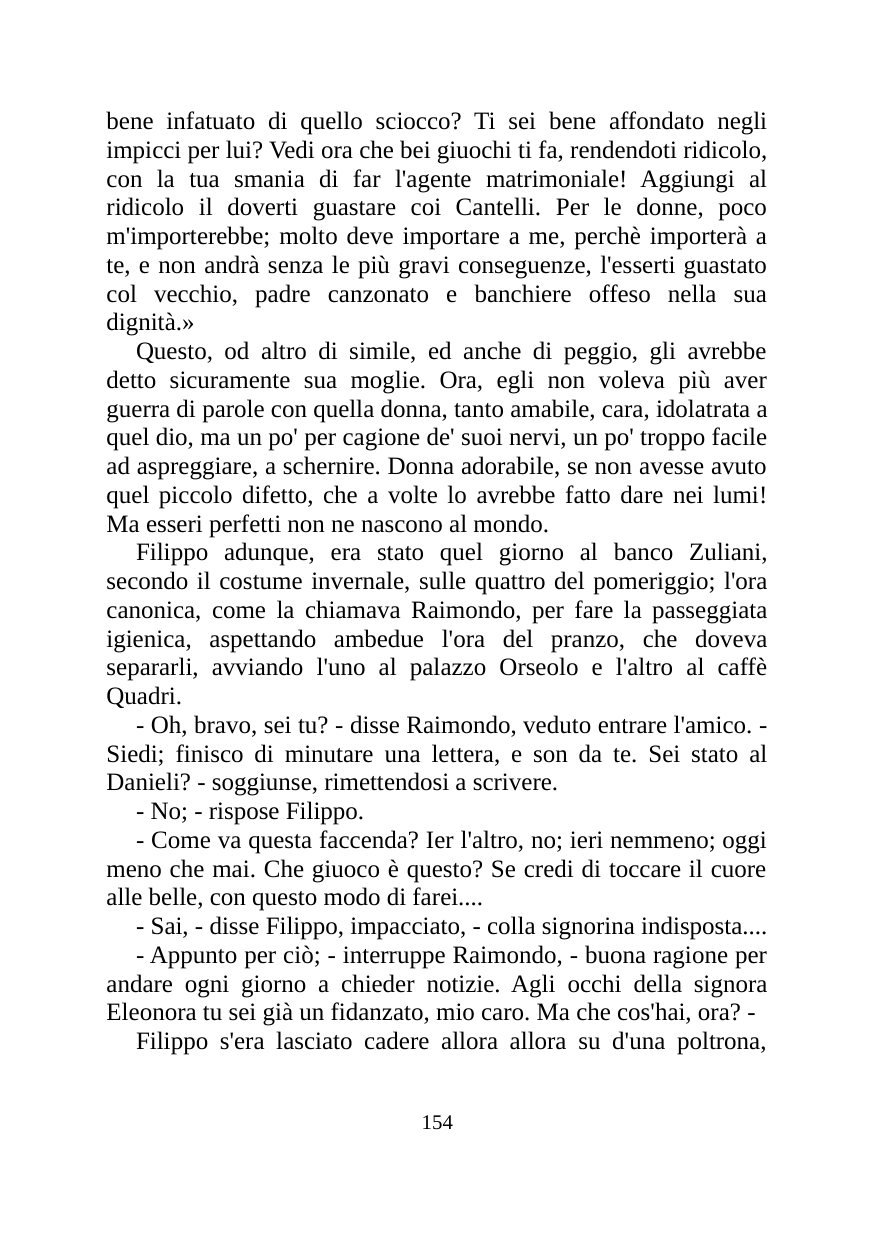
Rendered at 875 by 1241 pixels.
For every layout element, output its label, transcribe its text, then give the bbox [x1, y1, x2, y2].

text bene infatuato di quello sciocco? Ti sei bene affondato negli impicci per lui? Vedi ora che bei giuochi ti fa, rendendoti ridicolo, con la tua smania di far l'agente matrimoniale! Aggiungi al ridicolo il doverti guastare coi Cantelli. Per le donne, poco m'importerebbe; molto deve importare a me, perchè importerà a te, e non andrà senza le più gravi conseguenze, l'esserti guastato col vecchio, padre canzonato e banchiere offeso nella sua dignità.» [106, 106, 768, 336]
text - Come va questa faccenda? Ier l'altro, no; ieri nemmeno; oggi meno che mai. Che giuoco è questo? Se credi di toccare il cuore alle belle, con questo modo di farei.... [106, 825, 768, 911]
text Filippo s'era lasciato cadere allora allora su d'una poltrona, [106, 1026, 768, 1055]
text - Appunto per ciò; - interruppe Raimondo, - buona ragione per andare ogni giorno a chieder notizie. Agli occhi della signora Eleonora tu sei già un fidanzato, mio caro. Ma che cos'hai, ora? - [106, 940, 768, 1026]
text Questo, od altro di simile, ed anche di peggio, gli avrebbe detto sicuramente sua moglie. Ora, egli non voleva più aver guerra di parole con quella donna, tanto amabile, cara, idolatrata a quel dio, ma un po' per cagione de' suoi nervi, un po' troppo facile ad aspreggiare, a schernire. Donna adorabile, se non avesse avuto quel piccolo difetto, che a volte lo avrebbe fatto dare nei lumi! Ma esseri perfetti non ne nascono al mondo. [106, 336, 768, 537]
text Filippo adunque, era stato quel giorno al banco Zuliani, secondo il costume invernale, sulle quattro del pomeriggio; l'ora canonica, come la chiamava Raimondo, per fare la passeggiata igienica, aspettando ambedue l'ora del pranzo, che doveva separarli, avviando l'uno al palazzo Orseolo e l'altro al caffè Quadri. [106, 537, 768, 710]
text - No; - rispose Filippo. [106, 796, 768, 825]
text - Oh, bravo, sei tu? - disse Raimondo, veduto entrare l'amico. - Siedi; finisco di minutare una lettera, e son da te. Sei stato al Danieli? - soggiunse, rimettendosi a scrivere. [106, 710, 768, 796]
text - Sai, - disse Filippo, impacciato, - colla signorina indisposta.... [106, 911, 768, 940]
